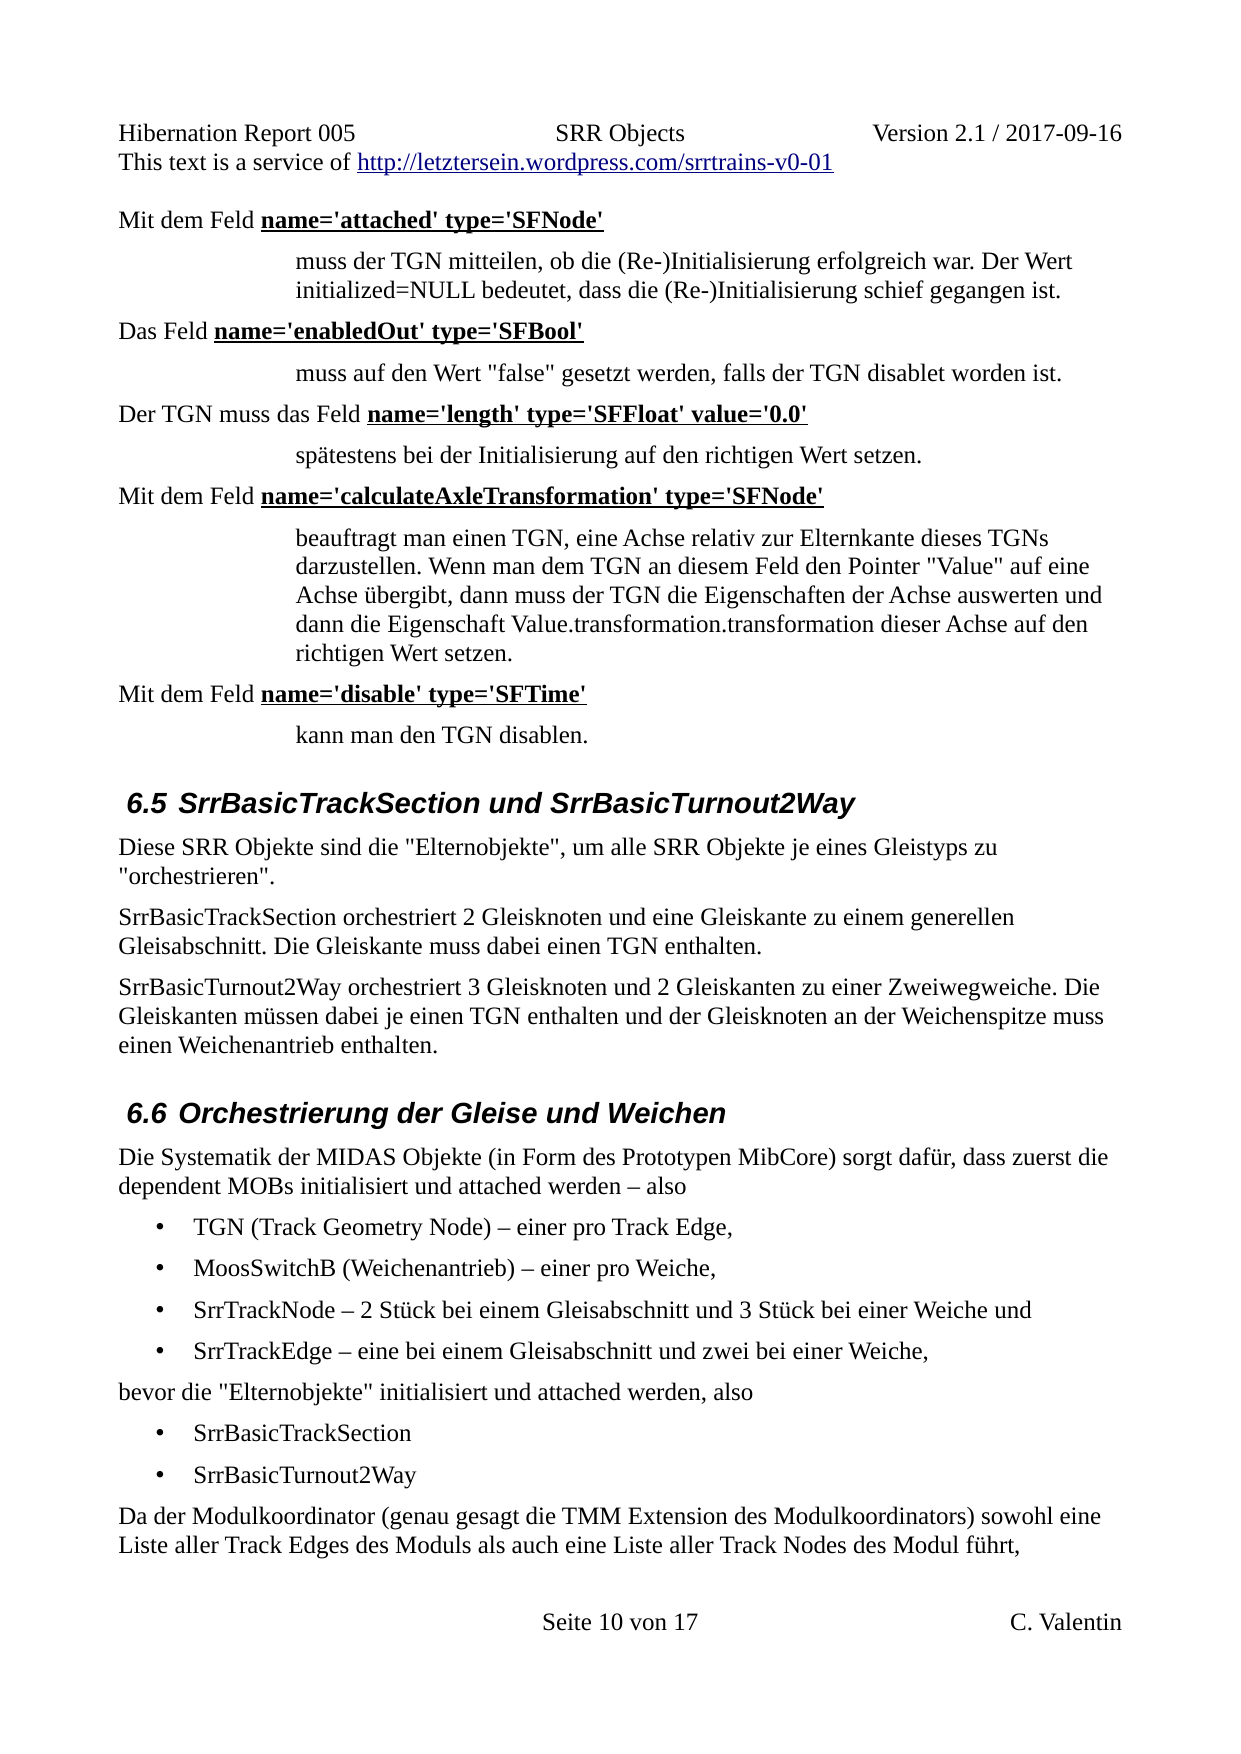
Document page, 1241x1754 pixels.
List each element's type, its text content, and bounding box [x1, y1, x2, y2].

subtitle Orchestrierung der Gleise und Weichen [118, 1096, 1122, 1130]
list bevor die "Elternobjekte" initialisiert und attached werden, also [81, 1377, 1122, 1406]
text Diese SRR Objekte sind die "Elternobjekte", um alle SRR Objekte je eines Gleistyps zu "orchestrieren". [118, 832, 1122, 890]
text kann man den TGN disablen. [295, 720, 1122, 749]
text Das Feld name='enabledOut' type='SFBool' [118, 316, 1122, 345]
text muss auf den Wert "false" gesetzt werden, falls der TGN disablet worden ist. [295, 358, 1122, 386]
text spätestens bei der Initialisierung auf den richtigen Wert setzen. [295, 440, 1122, 469]
list SrrBasicTrackSection [156, 1418, 1122, 1447]
text Der TGN muss das Feld name='length' type='SFFloat' value='0.0' [118, 399, 1122, 428]
text muss der TGN mitteilen, ob die (Re-)Initialisierung erfolgreich war. Der Wert initialized=NULL bedeutet, dass die (Re-)Initialisierung schief gegangen ist. [295, 246, 1122, 304]
list MoosSwitchB (Weichenantrieb) – einer pro Weiche, [156, 1253, 1122, 1282]
text Mit dem Feld name='attached' type='SFNode' [118, 205, 1122, 234]
subtitle SrrBasicTrackSection und SrrBasicTurnout2Way [118, 786, 1122, 820]
text beauftragt man einen TGN, eine Achse relativ zur Elternkante dieses TGNs darzustellen. Wenn man dem TGN an diesem Feld den Pointer "Value" auf eine Achse übergibt, dann muss der TGN die Eigenschaften der Achse auswerten und dann die Eigenschaft Value.transformation.transformation dieser Achse auf den richtigen Wert setzen. [295, 523, 1122, 666]
text SrrBasicTurnout2Way orchestriert 3 Gleisknoten und 2 Gleiskanten zu einer Zweiwegweiche. Die Gleiskanten müssen dabei je einen TGN enthalten und der Gleisknoten an der Weichenspitze muss einen Weichenantrieb enthalten. [118, 972, 1122, 1059]
list SrrTrackEdge – eine bei einem Gleisabschnitt und zwei bei einer Weiche, [156, 1336, 1122, 1365]
list TGN (Track Geometry Node) – einer pro Track Edge, [156, 1212, 1122, 1241]
list SrrBasicTurnout2Way [156, 1460, 1122, 1488]
text SrrBasicTrackSection orchestriert 2 Gleisknoten und eine Gleiskante zu einem generellen Gleisabschnitt. Die Gleiskante muss dabei einen TGN enthalten. [118, 902, 1122, 960]
text Die Systematik der MIDAS Objekte (in Form des Prototypen MibCore) sorgt dafür, dass zuerst die dependent MOBs initialisiert und attached werden – also [118, 1142, 1122, 1200]
list SrrTrackNode – 2 Stück bei einem Gleisabschnitt und 3 Stück bei einer Weiche und [156, 1295, 1122, 1323]
text Mit dem Feld name='disable' type='SFTime' [118, 679, 1122, 708]
text Mit dem Feld name='calculateAxleTransformation' type='SFNode' [118, 481, 1122, 510]
text Da der Modulkoordinator (genau gesagt die TMM Extension des Modulkoordinators) sowohl eine Liste aller Track Edges des Moduls als auch eine Liste aller Track Nodes des Modul führt, [118, 1501, 1122, 1558]
